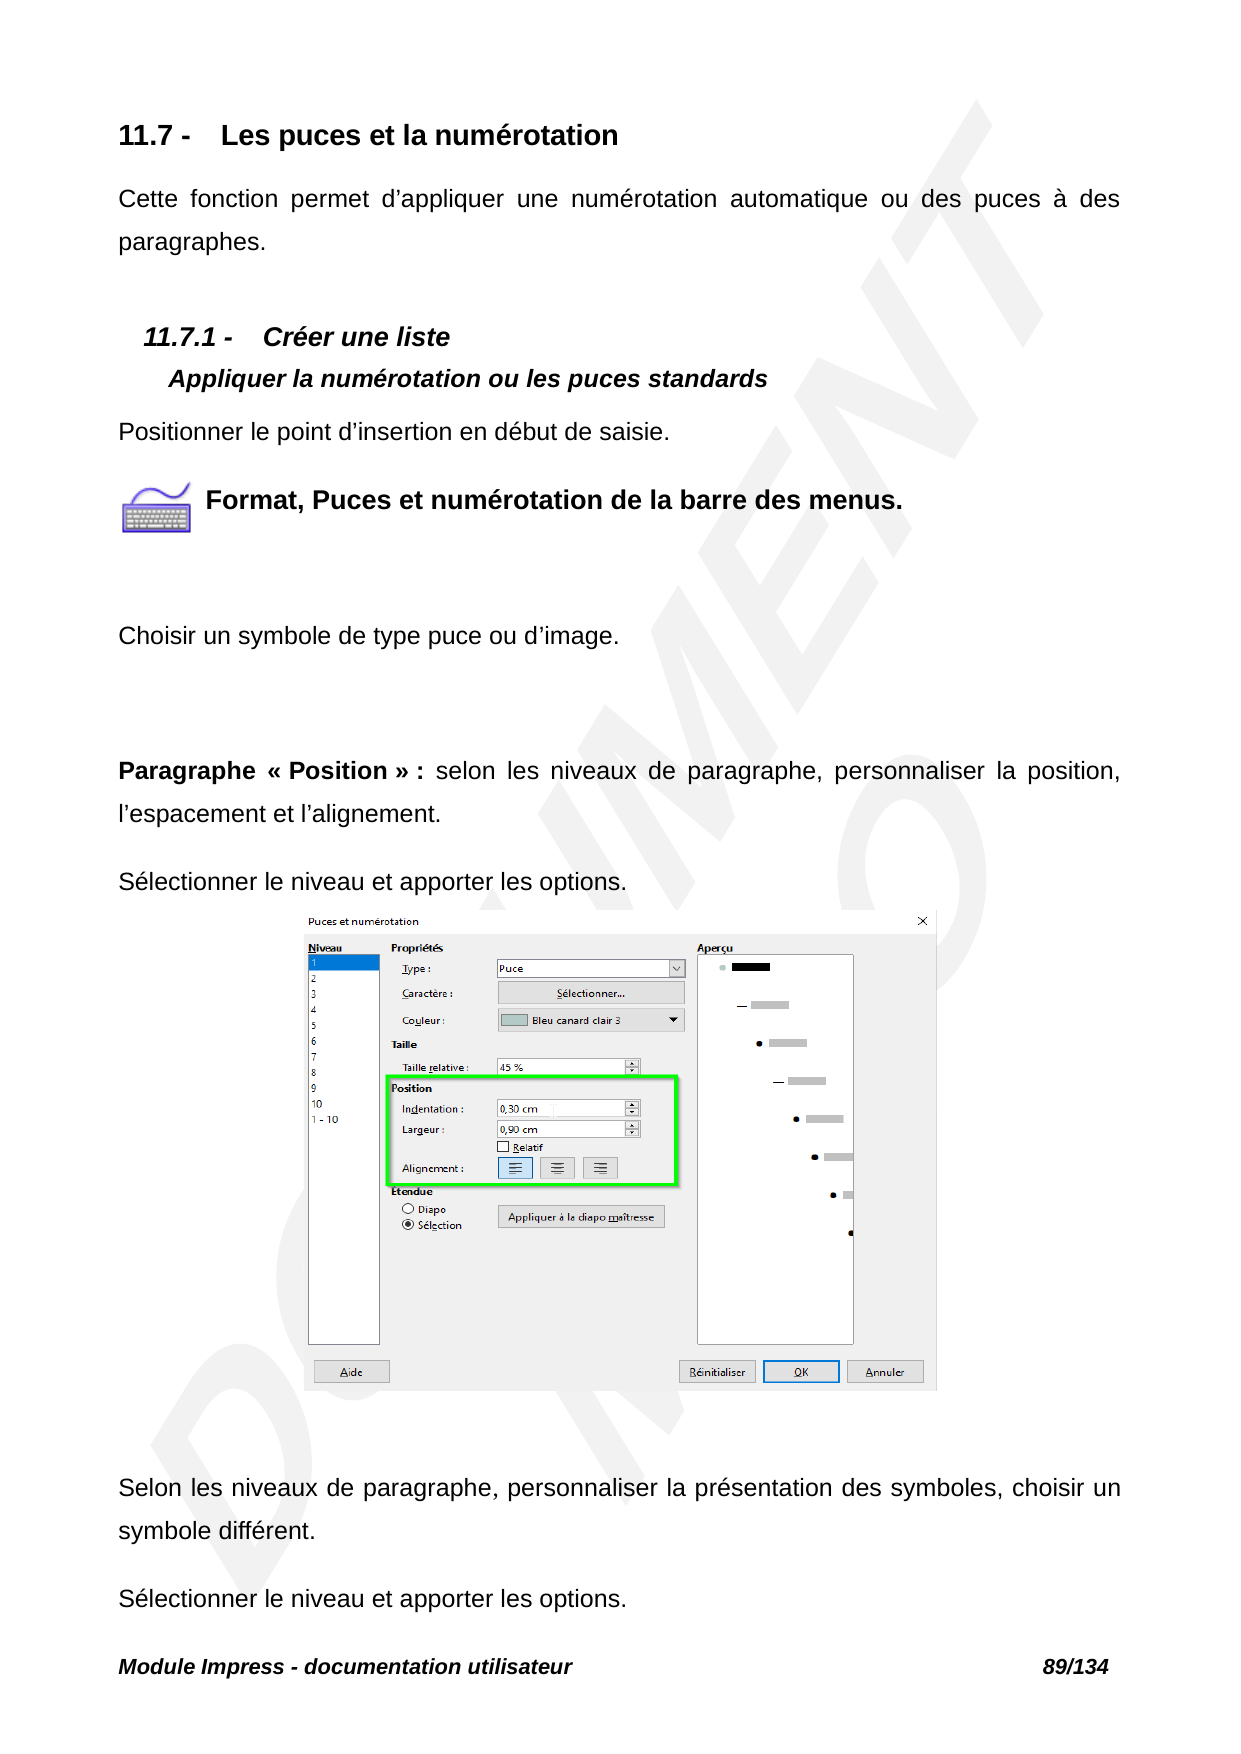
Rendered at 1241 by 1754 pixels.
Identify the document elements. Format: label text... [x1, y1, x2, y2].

subtitle Appliquer la numérotation ou les puces standards [168, 364, 1122, 393]
text Positionner le point d’insertion en début de saisie. [118, 417, 1122, 446]
text Format, Puces et numérotation de la barre des menus. [194, 484, 1122, 515]
subtitle Créer une liste [143, 320, 1122, 351]
picture [118, 472, 194, 547]
text Cette fonction permet d’appliquer une numérotation automatique ou des puces à des paragraphes. [118, 183, 1122, 256]
text Choisir un symbole de type puce ou d’image. [118, 621, 1122, 650]
text Paragraphe « Position » : selon les niveaux de paragraphe, personnaliser la position, l’espacement et l’alignement. [118, 756, 1122, 828]
text Sélectionner le niveau et apporter les options. [118, 1583, 1122, 1612]
text Selon les niveaux de paragraphe, personnaliser la présentation des symboles, choisir un symbole différent. [118, 1473, 1122, 1545]
subtitle Les puces et la numérotation [118, 118, 1122, 152]
text Sélectionner le niveau et apporter les options. [118, 866, 1122, 895]
picture [303, 910, 937, 1391]
